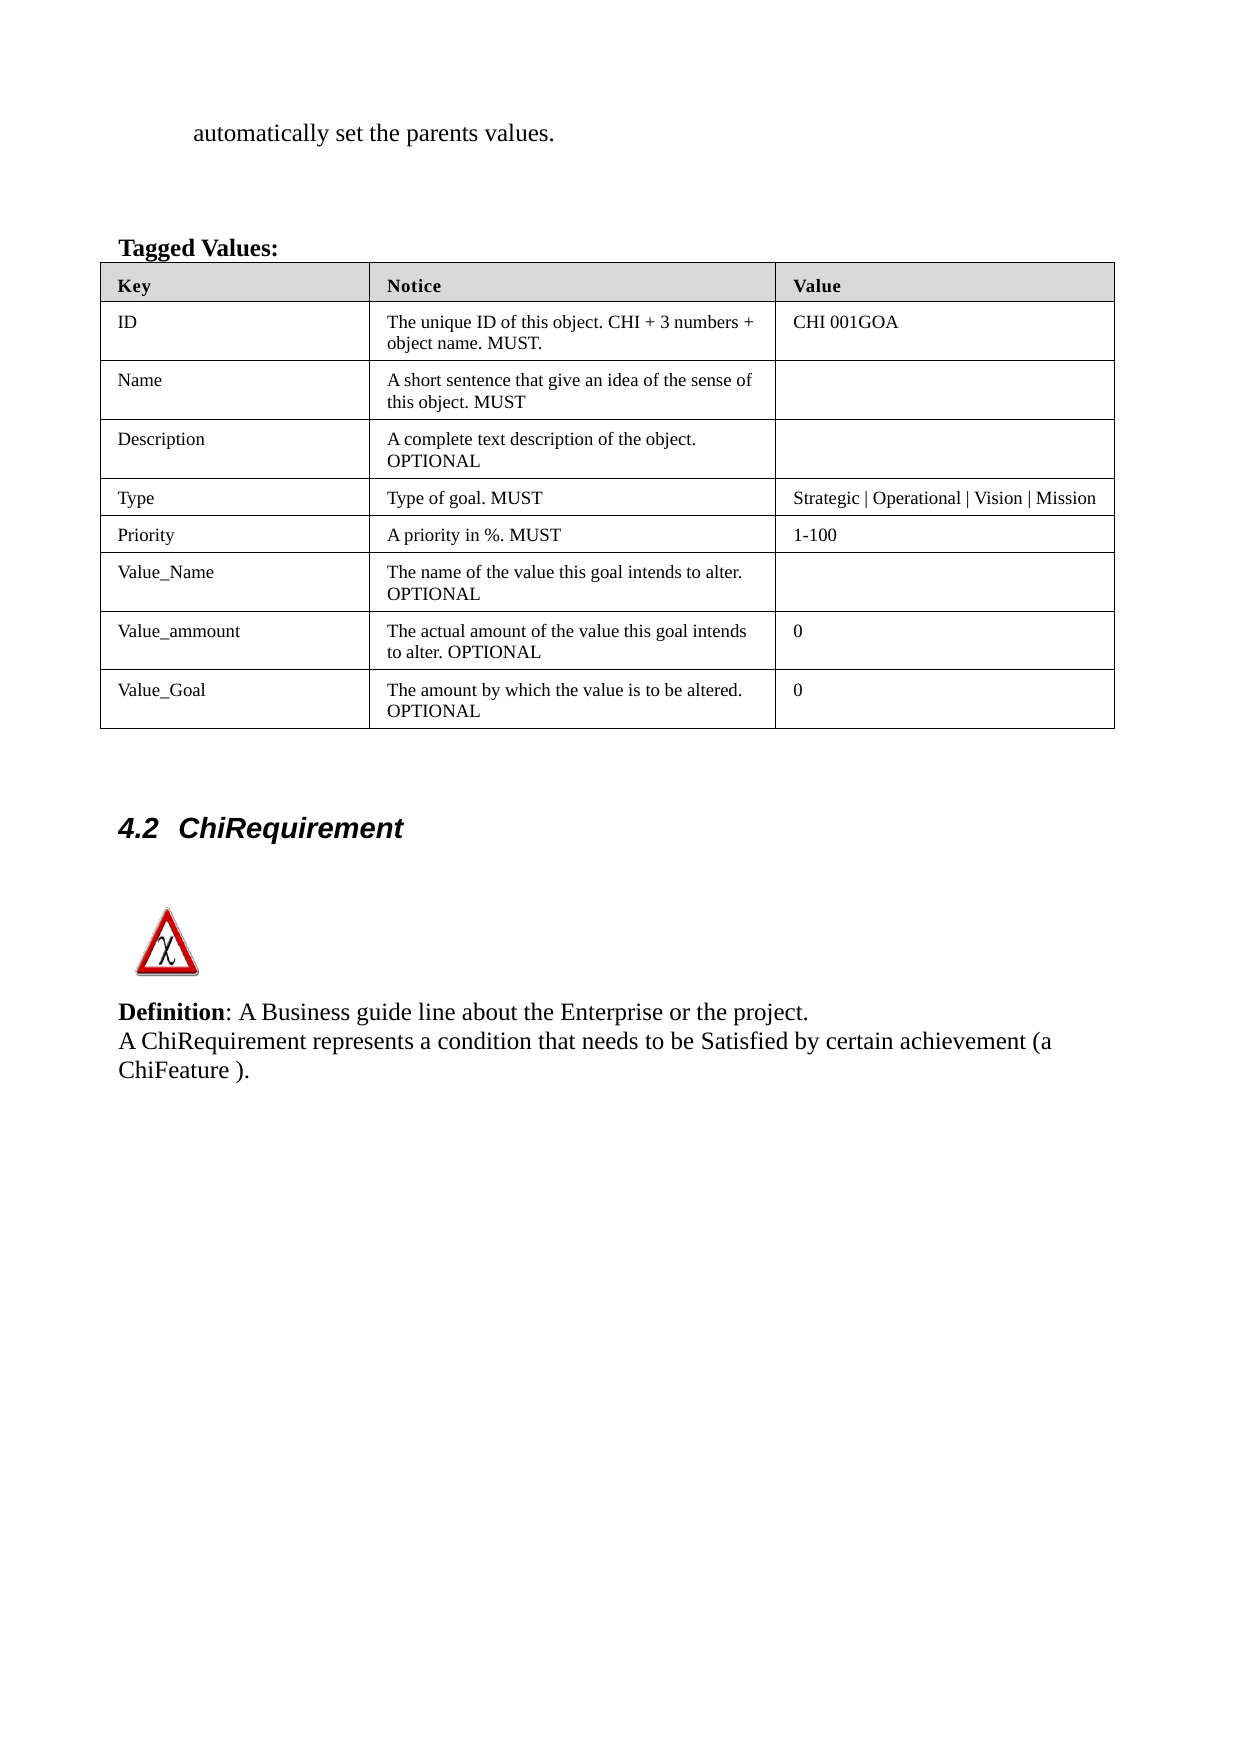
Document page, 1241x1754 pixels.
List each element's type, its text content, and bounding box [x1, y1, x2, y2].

table_cell [776, 553, 1114, 611]
table_cell Value_Goal [101, 670, 369, 728]
table_cell The name of the value this goal intends to alter. OPTIONAL [370, 553, 775, 611]
table_cell A priority in %. MUST [370, 516, 775, 552]
table_cell Description [101, 420, 369, 477]
table_header Key [101, 263, 369, 301]
table_cell [776, 420, 1114, 477]
table_cell 0 [776, 670, 1114, 728]
table_cell The actual amount of the value this goal intends to alter. OPTIONAL [370, 612, 775, 669]
table_cell The unique ID of this object. CHI + 3 numbers + object name. MUST. [370, 302, 775, 360]
table_cell [776, 361, 1114, 419]
table_cell Strategic | Operational | Vision | Mission [776, 479, 1114, 514]
table_header Value [776, 263, 1114, 301]
table_cell Value_ammount [101, 612, 369, 669]
table_cell Priority [101, 516, 369, 552]
table_cell Type of goal. MUST [370, 479, 775, 514]
table_header Notice [370, 263, 775, 301]
table_cell ID [101, 302, 369, 360]
table_cell 0 [776, 612, 1114, 669]
text Tagged Values: [118, 233, 1122, 262]
table_cell A short sentence that give an idea of the sense of this object. MUST [370, 361, 775, 419]
list automatically set the parents values. [156, 118, 1122, 147]
text A ChiRequirement represents a condition that needs to be Satisfied by certain achievement (a ChiFeature ). [118, 1026, 1122, 1084]
table_cell A complete text description of the object. OPTIONAL [370, 420, 775, 477]
text Definition: A Business guide line about the Enterprise or the project. [118, 997, 1122, 1026]
subtitle ChiRequirement [118, 812, 1122, 845]
table_cell Name [101, 361, 369, 419]
table_cell 1-100 [776, 516, 1114, 552]
picture [134, 907, 199, 977]
table_cell CHI 001GOA [776, 302, 1114, 360]
table_cell Type [101, 479, 369, 514]
table_cell The amount by which the value is to be altered. OPTIONAL [370, 670, 775, 728]
table_cell Value_Name [101, 553, 369, 611]
